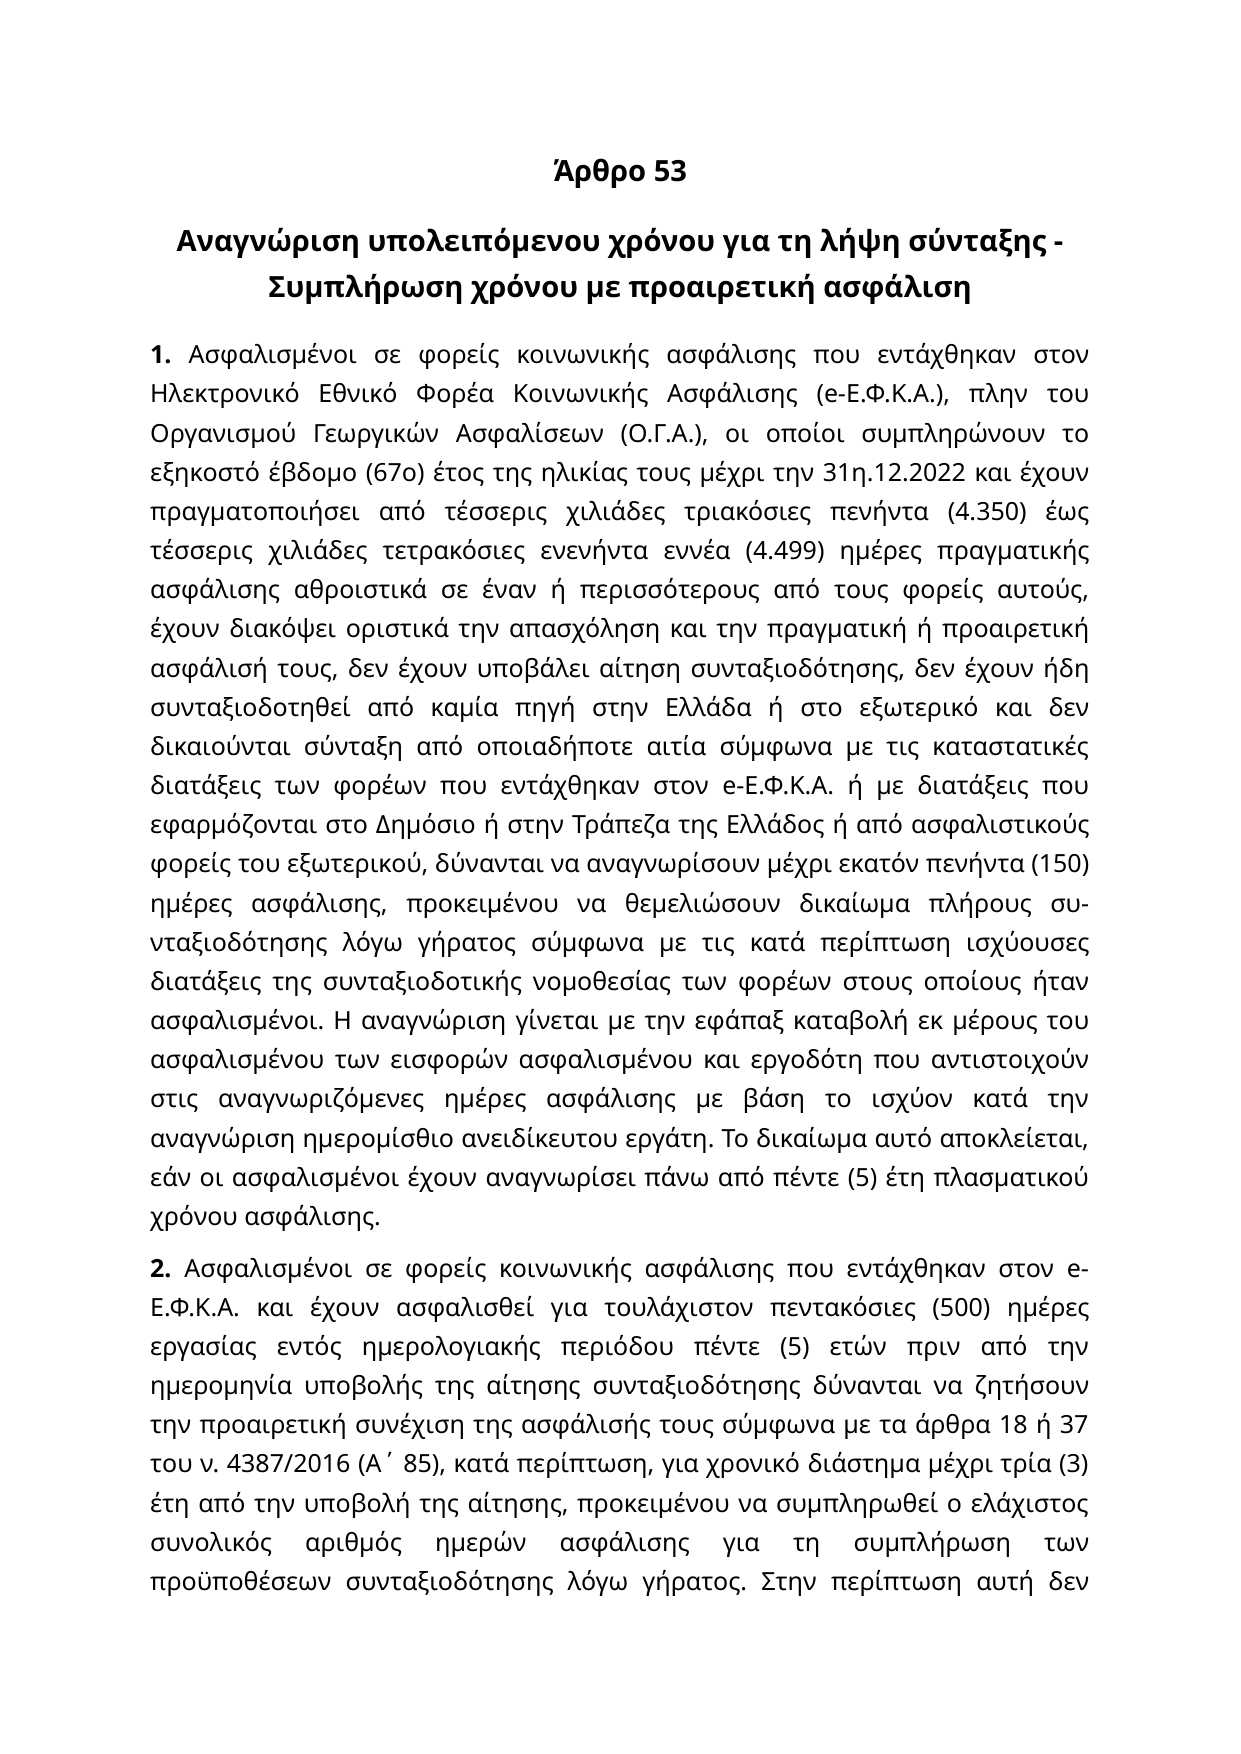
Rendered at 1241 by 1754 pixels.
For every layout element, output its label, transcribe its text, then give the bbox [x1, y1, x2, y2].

subtitle Άρθρο 53 [150, 150, 1090, 190]
text 1. Ασφαλισμένοι σε φορείς κοινωνικής ασφάλισης που εντάχθηκαν στον Ηλεκτρονικό Εθνικό Φορέα Κοινωνικής Ασφάλισης (e-Ε.Φ.Κ.Α.), πλην του Οργανισμού Γεωργικών Ασφαλίσεων (Ο.Γ.Α.), οι οποίοι συμπληρώνουν το εξηκοστό έβδομο (67ο) έτος της ηλικίας τους μέχρι την 31η.12.2022 και έχουν πραγματοποιήσει από τέσσερις χιλιάδες τριακόσιες πενήντα (4.350) έως τέσσερις χιλιάδες τετρακόσιες ενενήντα εννέα (4.499) ημέρες πραγματικής ασφάλισης αθροιστικά σε έναν ή περισσότερους από τους φορείς αυτούς, έχουν διακόψει οριστικά την απασχόληση και την πραγματική ή προαιρετική ασφάλισή τους, δεν έχουν υποβάλει αίτηση συνταξιοδότησης, δεν έχουν ήδη συνταξιοδοτηθεί από καμία πηγή στην Ελλάδα ή στο εξωτερικό και δεν δικαιούνται σύνταξη από οποιαδήποτε αιτία σύμφωνα με τις καταστατικές διατάξεις των φορέων που εντάχθηκαν στον e-Ε.Φ.Κ.Α. ή με διατάξεις που εφαρμόζονται στο Δημόσιο ή στην Τράπεζα της Ελλάδος ή από ασφαλιστικούς φορείς του εξωτερικού, δύνανται να αναγνωρίσουν μέχρι εκατόν πενήντα (150) ημέρες ασφάλισης, προκειμένου να θεμελιώσουν δικαίωμα πλήρους συ- νταξιοδότησης λόγω γήρατος σύμφωνα με τις κατά περίπτωση ισχύουσες διατάξεις της συνταξιοδοτικής νομοθεσίας των φορέων στους οποίους ήταν ασφαλισμένοι. Η αναγνώριση γίνεται με την εφάπαξ καταβολή εκ μέρους του ασφαλισμένου των εισφορών ασφαλισμένου και εργοδότη που αντιστοιχούν στις αναγνωριζόμενες ημέρες ασφάλισης με βάση το ισχύον κατά την αναγνώριση ημερομίσθιο ανειδίκευτου εργάτη. Το δικαίωμα αυτό αποκλείεται, εάν οι ασφαλισμένοι έχουν αναγνωρίσει πάνω από πέντε (5) έτη πλασματικού χρόνου ασφάλισης. [150, 337, 1090, 1233]
text 2. Ασφαλισμένοι σε φορείς κοινωνικής ασφάλισης που εντάχθηκαν στον e-Ε.Φ.Κ.Α. και έχουν ασφαλισθεί για τουλάχιστον πεντακόσιες (500) ημέρες εργασίας εντός ημερολογιακής περιόδου πέντε (5) ετών πριν από την ημερομηνία υποβολής της αίτησης συνταξιοδότησης δύνανται να ζητήσουν την προαιρετική συνέχιση της ασφάλισής τους σύμφωνα με τα άρθρα 18 ή 37 του ν. 4387/2016 (Α΄ 85), κατά περίπτωση, για χρονικό διάστημα μέχρι τρία (3) έτη από την υποβολή της αίτησης, προκειμένου να συμπληρωθεί ο ελάχιστος συνολικός αριθμός ημερών ασφάλισης για τη συμπλήρωση των προϋποθέσεων συνταξιοδότησης λόγω γήρατος. Στην περίπτωση αυτή δεν [150, 1250, 1090, 1598]
subtitle Αναγνώριση υπολειπόμενου χρόνου για τη λήψη σύνταξης - Συμπλήρωση χρόνου με προαιρετική ασφάλιση [150, 221, 1090, 306]
